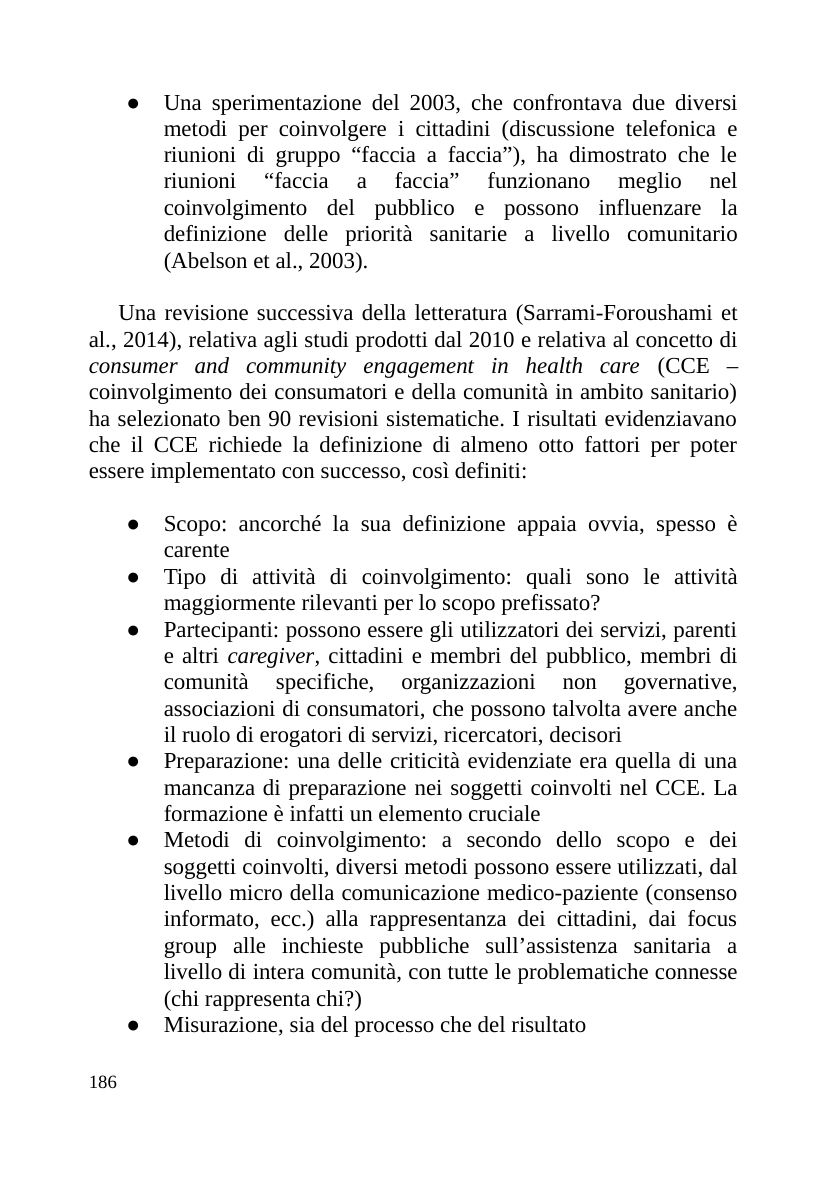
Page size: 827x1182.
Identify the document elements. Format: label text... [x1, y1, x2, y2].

list Tipo di attività di coinvolgimento: quali sono le attività maggiormente rilevanti per lo scopo prefissato? [126, 563, 738, 616]
list Preparazione: una delle criticità evidenziate era quella di una mancanza di preparazione nei soggetti coinvolti nel CCE. La formazione è infatti un elemento cruciale [126, 747, 738, 826]
list Scopo: ancorché la sua definizione appaia ovvia, spesso è carente [126, 510, 738, 563]
list Metodi di coinvolgimento: a secondo dello scopo e dei soggetti coinvolti, diversi metodi possono essere utilizzati, dal livello micro della comunicazione medico-paziente (consenso informato, ecc.) alla rappresentanza dei cittadini, dai focus group alle inchieste pubbliche sull’assistenza sanitaria a livello di intera comunità, con tutte le problematiche connesse (chi rappresenta chi?) [126, 826, 738, 1011]
text Una revisione successiva della letteratura (Sarrami-Foroushami et al., 2014), relativa agli studi prodotti dal 2010 e relativa al concetto di consumer and community engagement in health care (CCE – coinvolgimento dei consumatori e della comunità in ambito sanitario) ha selezionato ben 90 revisioni sistematiche. I risultati evidenziavano che il CCE richiede la definizione di almeno otto fattori per poter essere implementato con successo, così definiti: [88, 299, 738, 484]
list Partecipanti: possono essere gli utilizzatori dei servizi, parenti e altri caregiver, cittadini e membri del pubblico, membri di comunità specifiche, organizzazioni non governative, associazioni di consumatori, che possono talvolta avere anche il ruolo di erogatori di servizi, ricercatori, decisori [126, 616, 738, 747]
list Una sperimentazione del 2003, che confrontava due diversi metodi per coinvolgere i cittadini (discussione telefonica e riunioni di gruppo “faccia a faccia”), ha dimostrato che le riunioni “faccia a faccia” funzionano meglio nel coinvolgimento del pubblico e possono influenzare la definizione delle priorità sanitarie a livello comunitario (Abelson et al., 2003). [126, 88, 738, 273]
list Misurazione, sia del processo che del risultato [126, 1011, 738, 1037]
